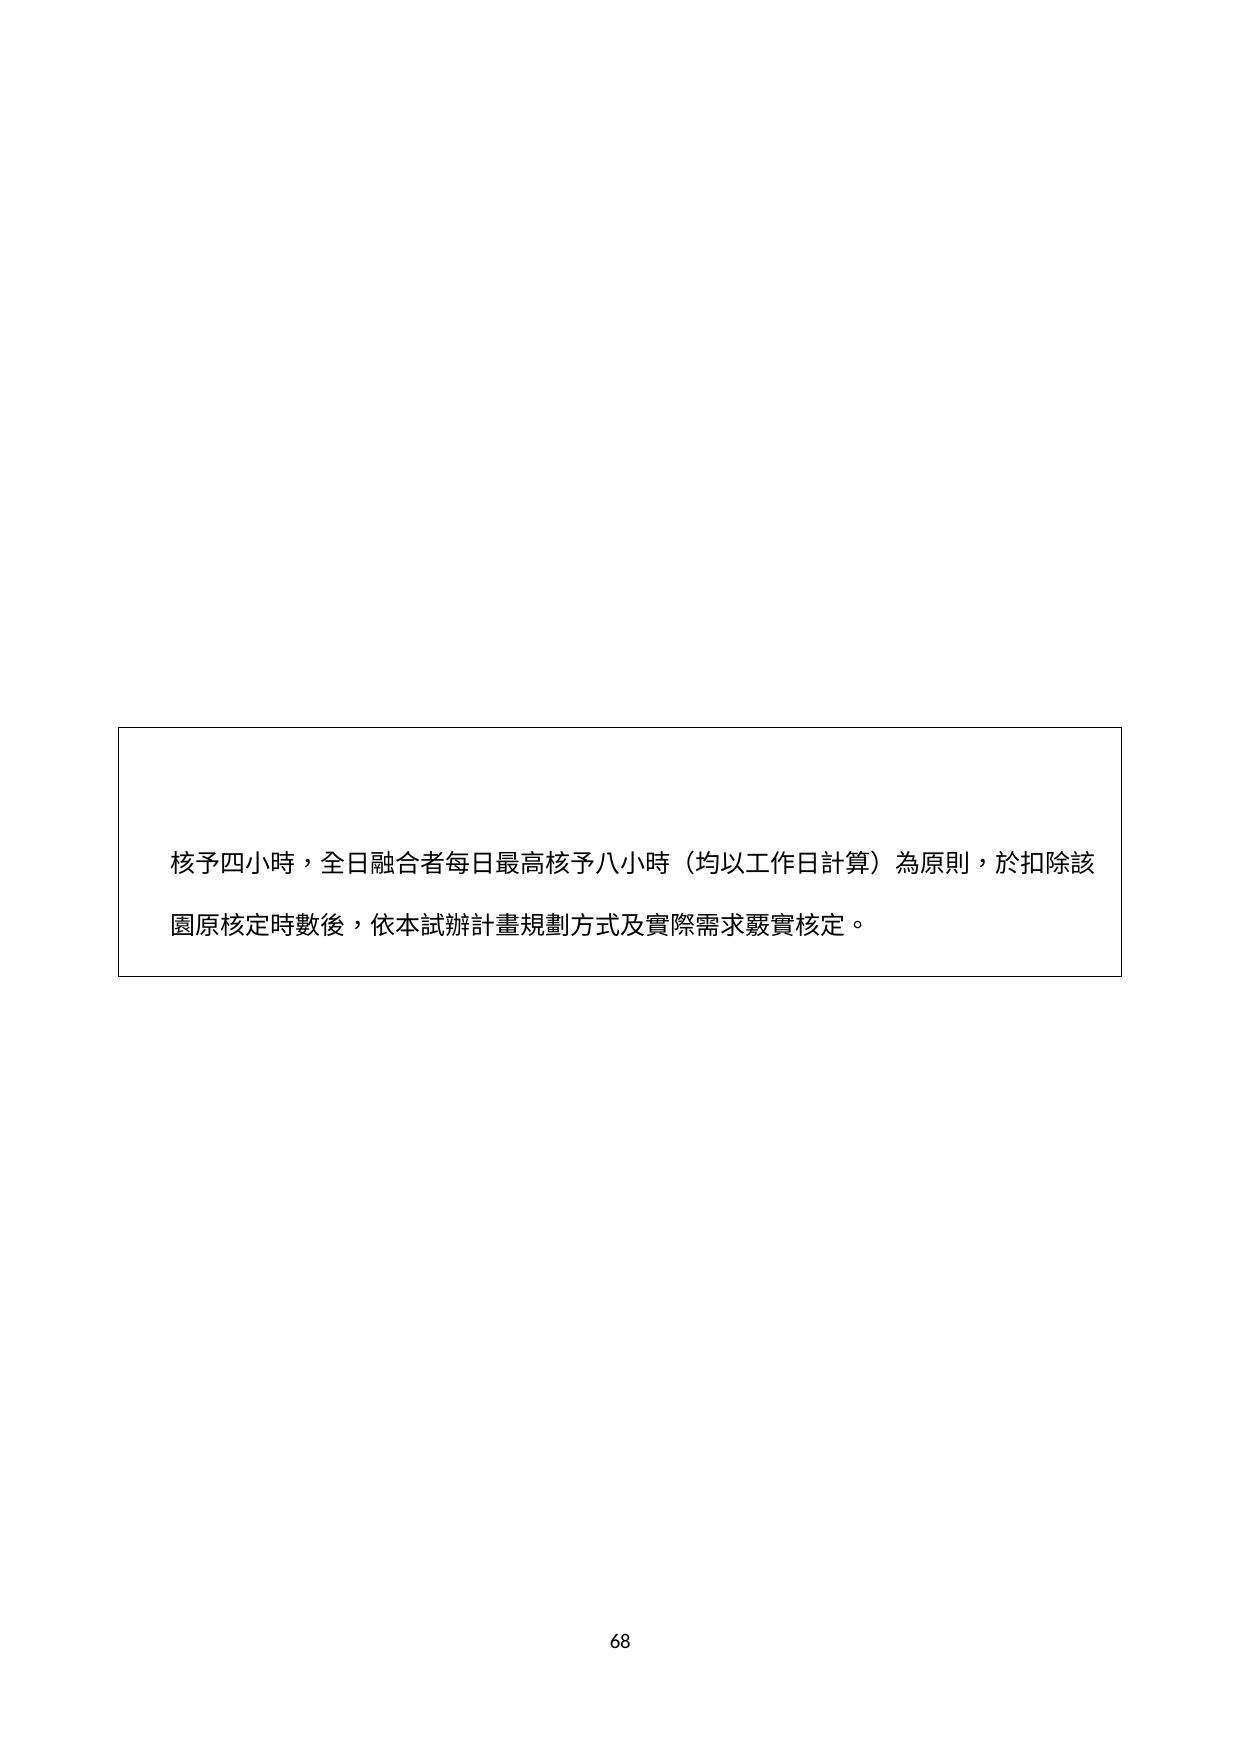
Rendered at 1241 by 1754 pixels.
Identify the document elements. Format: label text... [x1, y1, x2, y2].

table_cell 核予四小時，全日融合者每日最高核予八小時（均以工作日計算）為原則，於扣除該園原核定時數後，依本試辦計畫規劃方式及實際需求覈實核定。 [119, 728, 1121, 976]
